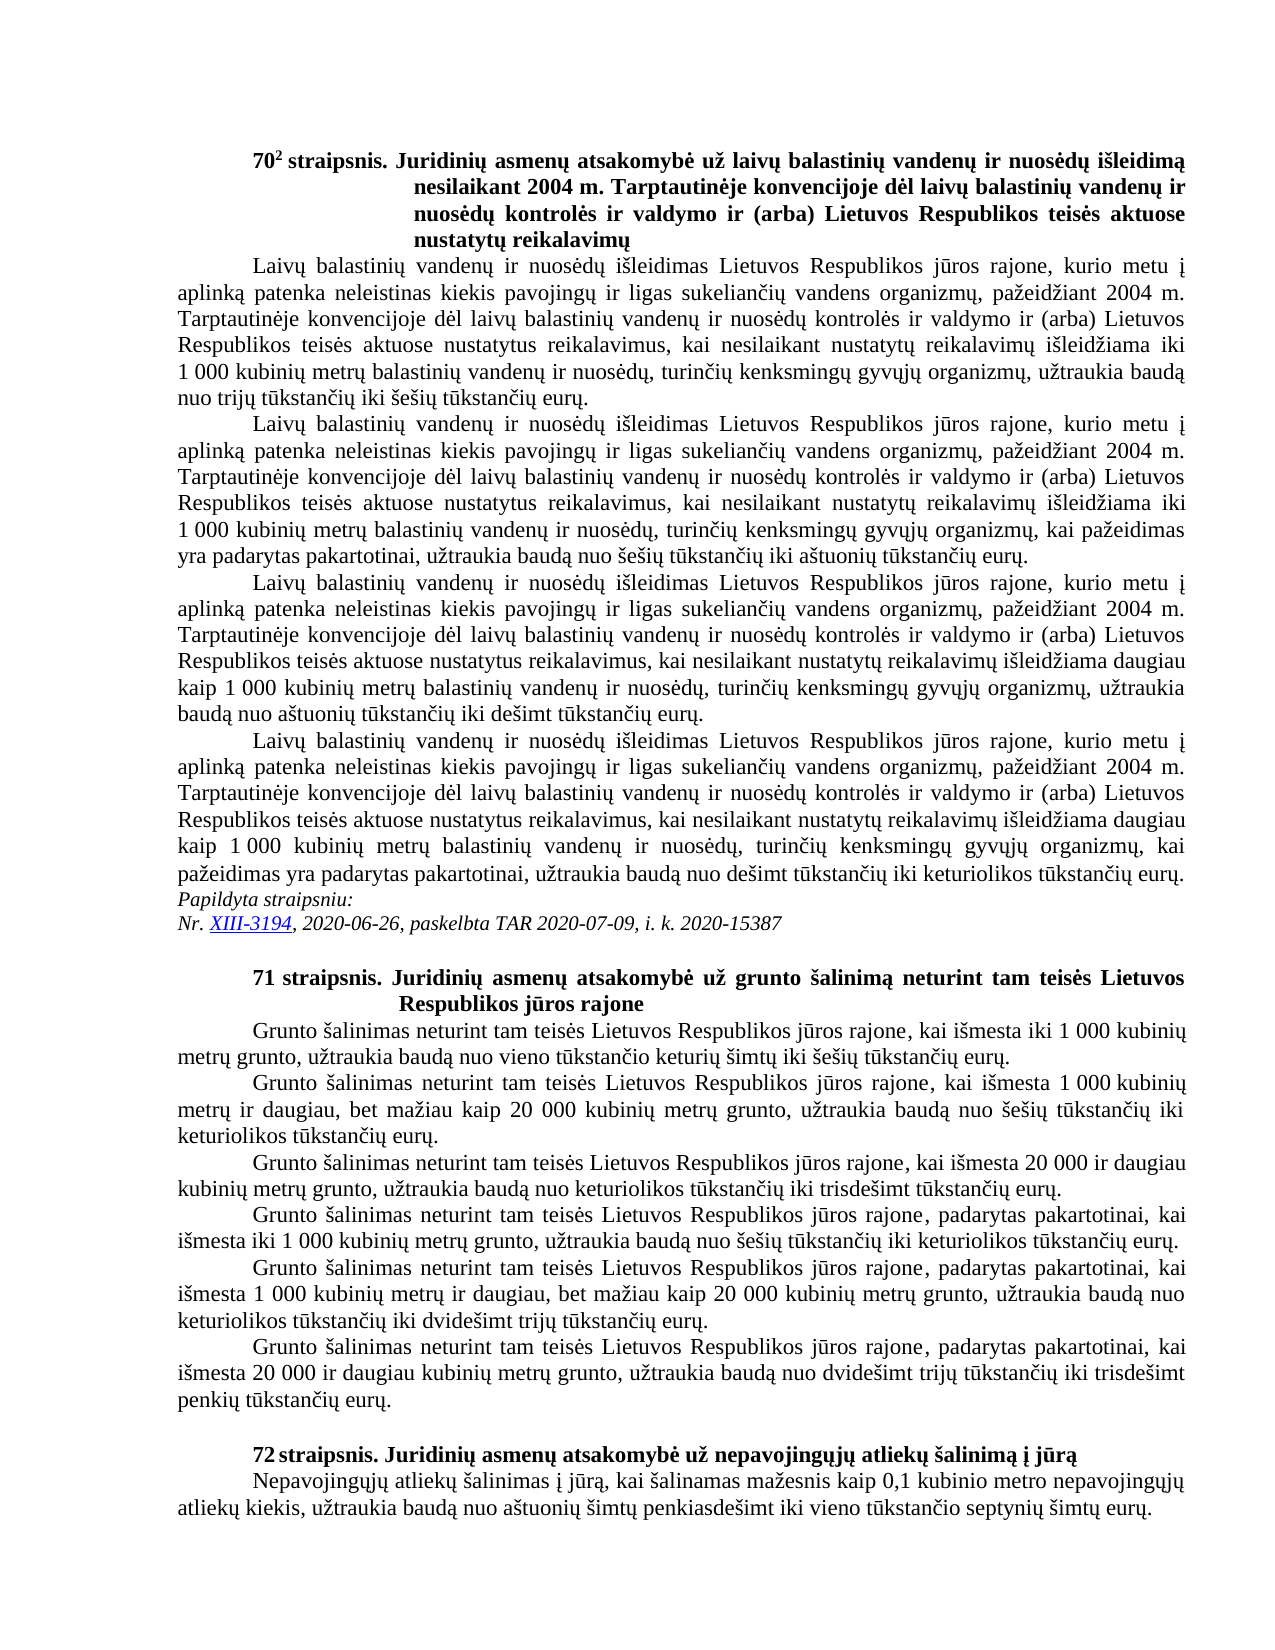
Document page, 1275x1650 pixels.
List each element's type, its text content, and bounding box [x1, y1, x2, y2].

text Laivų balastinių vandenų ir nuosėdų išleidimas Lietuvos Respublikos jūros rajone, kurio metu į aplinką patenka neleistinas kiekis pavojingų ir ligas sukeliančių vandens organizmų, pažeidžiant 2004 m. Tarptautinėje konvencijoje dėl laivų balastinių vandenų ir nuosėdų kontrolės ir valdymo ir (arba) Lietuvos Respublikos teisės aktuose nustatytus reikalavimus, kai nesilaikant nustatytų reikalavimų išleidžiama iki 1 000 kubinių metrų balastinių vandenų ir nuosėdų, turinčių kenksmingų gyvųjų organizmų, užtraukia baudą nuo trijų tūkstančių iki šešių tūkstančių eurų. [177, 252, 1186, 410]
text Grunto šalinimas neturint tam teisės Lietuvos Respublikos jūros rajone, kai išmesta 20 000 ir daugiau kubinių metrų grunto, užtraukia baudą nuo keturiolikos tūkstančių iki trisdešimt tūkstančių eurų. [177, 1148, 1186, 1201]
text Laivų balastinių vandenų ir nuosėdų išleidimas Lietuvos Respublikos jūros rajone, kurio metu į aplinką patenka neleistinas kiekis pavojingų ir ligas sukeliančių vandens organizmų, pažeidžiant 2004 m. Tarptautinėje konvencijoje dėl laivų balastinių vandenų ir nuosėdų kontrolės ir valdymo ir (arba) Lietuvos Respublikos teisės aktuose nustatytus reikalavimus, kai nesilaikant nustatytų reikalavimų išleidžiama daugiau kaip 1 000 kubinių metrų balastinių vandenų ir nuosėdų, turinčių kenksmingų gyvųjų organizmų, kai pažeidimas yra padarytas pakartotinai, užtraukia baudą nuo dešimt tūkstančių iki keturiolikos tūkstančių eurų. [177, 727, 1186, 887]
text Grunto šalinimas neturint tam teisės Lietuvos Respublikos jūros rajone, padarytas pakartotinai, kai išmesta 1 000 kubinių metrų ir daugiau, bet mažiau kaip 20 000 kubinių metrų grunto, užtraukia baudą nuo keturiolikos tūkstančių iki dvidešimt trijų tūkstančių eurų. [177, 1254, 1186, 1333]
text Grunto šalinimas neturint tam teisės Lietuvos Respublikos jūros rajone, kai išmesta 1 000 kubinių metrų ir daugiau, bet mažiau kaip 20 000 kubinių metrų grunto, užtraukia baudą nuo šešių tūkstančių iki keturiolikos tūkstančių eurų. [177, 1069, 1186, 1148]
text Laivų balastinių vandenų ir nuosėdų išleidimas Lietuvos Respublikos jūros rajone, kurio metu į aplinką patenka neleistinas kiekis pavojingų ir ligas sukeliančių vandens organizmų, pažeidžiant 2004 m. Tarptautinėje konvencijoje dėl laivų balastinių vandenų ir nuosėdų kontrolės ir valdymo ir (arba) Lietuvos Respublikos teisės aktuose nustatytus reikalavimus, kai nesilaikant nustatytų reikalavimų išleidžiama iki 1 000 kubinių metrų balastinių vandenų ir nuosėdų, turinčių kenksmingų gyvųjų organizmų, kai pažeidimas yra padarytas pakartotinai, užtraukia baudą nuo šešių tūkstančių iki aštuonių tūkstančių eurų. [177, 410, 1186, 568]
text Nepavojingųjų atliekų šalinimas į jūrą, kai šalinamas mažesnis kaip 0,1 kubinio metro nepavojingųjų atliekų kiekis, užtraukia baudą nuo aštuonių šimtų penkiasdešimt iki vieno tūkstančio septynių šimtų eurų. [177, 1467, 1186, 1520]
text 72 straipsnis. Juridinių asmenų atsakomybė už nepavojingųjų atliekų šalinimą į jūrą [252, 1441, 1186, 1467]
text 702 straipsnis. Juridinių asmenų atsakomybė už laivų balastinių vandenų ir nuosėdų išleidimą nesilaikant 2004 m. Tarptautinėje konvencijoje dėl laivų balastinių vandenų ir nuosėdų kontrolės ir valdymo ir (arba) Lietuvos Respublikos teisės aktuose nustatytų reikalavimų [252, 147, 1186, 252]
text Grunto šalinimas neturint tam teisės Lietuvos Respublikos jūros rajone, padarytas pakartotinai, kai išmesta iki 1 000 kubinių metrų grunto, užtraukia baudą nuo šešių tūkstančių iki keturiolikos tūkstančių eurų. [177, 1201, 1186, 1254]
text Laivų balastinių vandenų ir nuosėdų išleidimas Lietuvos Respublikos jūros rajone, kurio metu į aplinką patenka neleistinas kiekis pavojingų ir ligas sukeliančių vandens organizmų, pažeidžiant 2004 m. Tarptautinėje konvencijoje dėl laivų balastinių vandenų ir nuosėdų kontrolės ir valdymo ir (arba) Lietuvos Respublikos teisės aktuose nustatytus reikalavimus, kai nesilaikant nustatytų reikalavimų išleidžiama daugiau kaip 1 000 kubinių metrų balastinių vandenų ir nuosėdų, turinčių kenksmingų gyvųjų organizmų, užtraukia baudą nuo aštuonių tūkstančių iki dešimt tūkstančių eurų. [177, 568, 1186, 727]
text 71 straipsnis. Juridinių asmenų atsakomybė už grunto šalinimą neturint tam teisės Lietuvos Respublikos jūros rajone [252, 964, 1186, 1017]
text Papildyta straipsniu: [177, 887, 1186, 911]
text Nr. XIII-3194, 2020-06-26, paskelbta TAR 2020-07-09, i. k. 2020-15387 [177, 911, 1186, 935]
text Grunto šalinimas neturint tam teisės Lietuvos Respublikos jūros rajone, padarytas pakartotinai, kai išmesta 20 000 ir daugiau kubinių metrų grunto, užtraukia baudą nuo dvidešimt trijų tūkstančių iki trisdešimt penkių tūkstančių eurų. [177, 1333, 1186, 1412]
text Grunto šalinimas neturint tam teisės Lietuvos Respublikos jūros rajone, kai išmesta iki 1 000 kubinių metrų grunto, užtraukia baudą nuo vieno tūkstančio keturių šimtų iki šešių tūkstančių eurų. [177, 1017, 1186, 1069]
